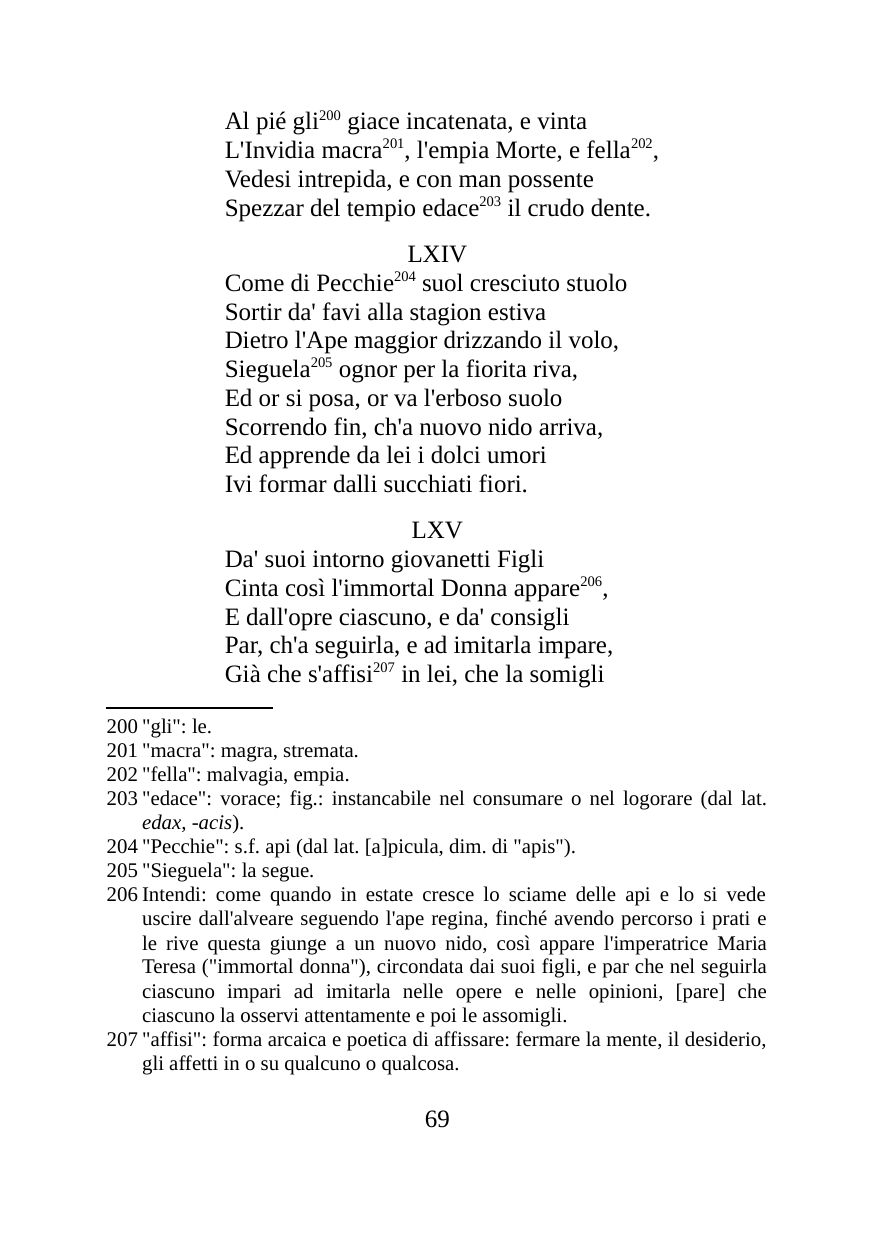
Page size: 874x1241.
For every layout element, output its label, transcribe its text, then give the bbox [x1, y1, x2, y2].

text "affisi": forma arcaica e poetica di affissare: fermare la mente, il desiderio, gli affetti in o su qualcuno o qualcosa. [106, 1027, 768, 1075]
text Da' suoi intorno giovanetti Figli [224, 544, 768, 573]
text Ivi formar dalli succhiati fiori. [224, 469, 768, 498]
text "Sieguela": la segue. [106, 858, 768, 882]
text "fella": malvagia, empia. [106, 762, 768, 786]
text Intendi: come quando in estate cresce lo sciame delle api e lo si vede uscire dall'alveare seguendo l'ape regina, finché avendo percorso i prati e le rive questa giunge a un nuovo nido, così appare l'imperatrice Maria Teresa ("immortal donna"), circondata dai suoi figli, e par che nel seguirla ciascuno impari ad imitarla nelle opere e nelle opinioni, [pare] che ciascuno la osservi attentamente e poi le assomigli. [106, 882, 768, 1027]
subtitle LXV [106, 516, 768, 544]
text Come di Pecchie suol cresciuto stuolo [224, 268, 768, 297]
text Cinta così l'immortal Donna appare, [224, 573, 768, 602]
subtitle LXIV [106, 239, 768, 268]
text Sortir da' favi alla stagion estiva [224, 297, 768, 325]
text Spezzar del tempio edace il crudo dente. [224, 193, 768, 221]
text Vedesi intrepida, e con man possente [224, 164, 768, 193]
text Dietro l'Ape maggior drizzando il volo, [224, 325, 768, 354]
text "edace": vorace; fig.: instancabile nel consumare o nel logorare (dal lat. edax, -acis). [106, 786, 768, 834]
text L'Invidia macra, l'empia Morte, e fella, [224, 135, 768, 164]
text "Pecchie": s.f. api (dal lat. [a]picula, dim. di "apis"). [106, 834, 768, 858]
text Sieguela ognor per la fiorita riva, [224, 354, 768, 383]
text Ed or si posa, or va l'erboso suolo [224, 383, 768, 412]
text Al pié gli giace incatenata, e vinta [224, 106, 768, 135]
text E dall'opre ciascuno, e da' consigli [224, 602, 768, 631]
text Già che s'affisi in lei, che la somigli [224, 659, 768, 688]
text "gli": le. [106, 714, 768, 738]
text Ed apprende da lei i dolci umori [224, 440, 768, 469]
text Scorrendo fin, ch'a nuovo nido arriva, [224, 412, 768, 440]
text "macra": magra, stremata. [106, 738, 768, 762]
text Par, ch'a seguirla, e ad imitarla impare, [224, 631, 768, 659]
